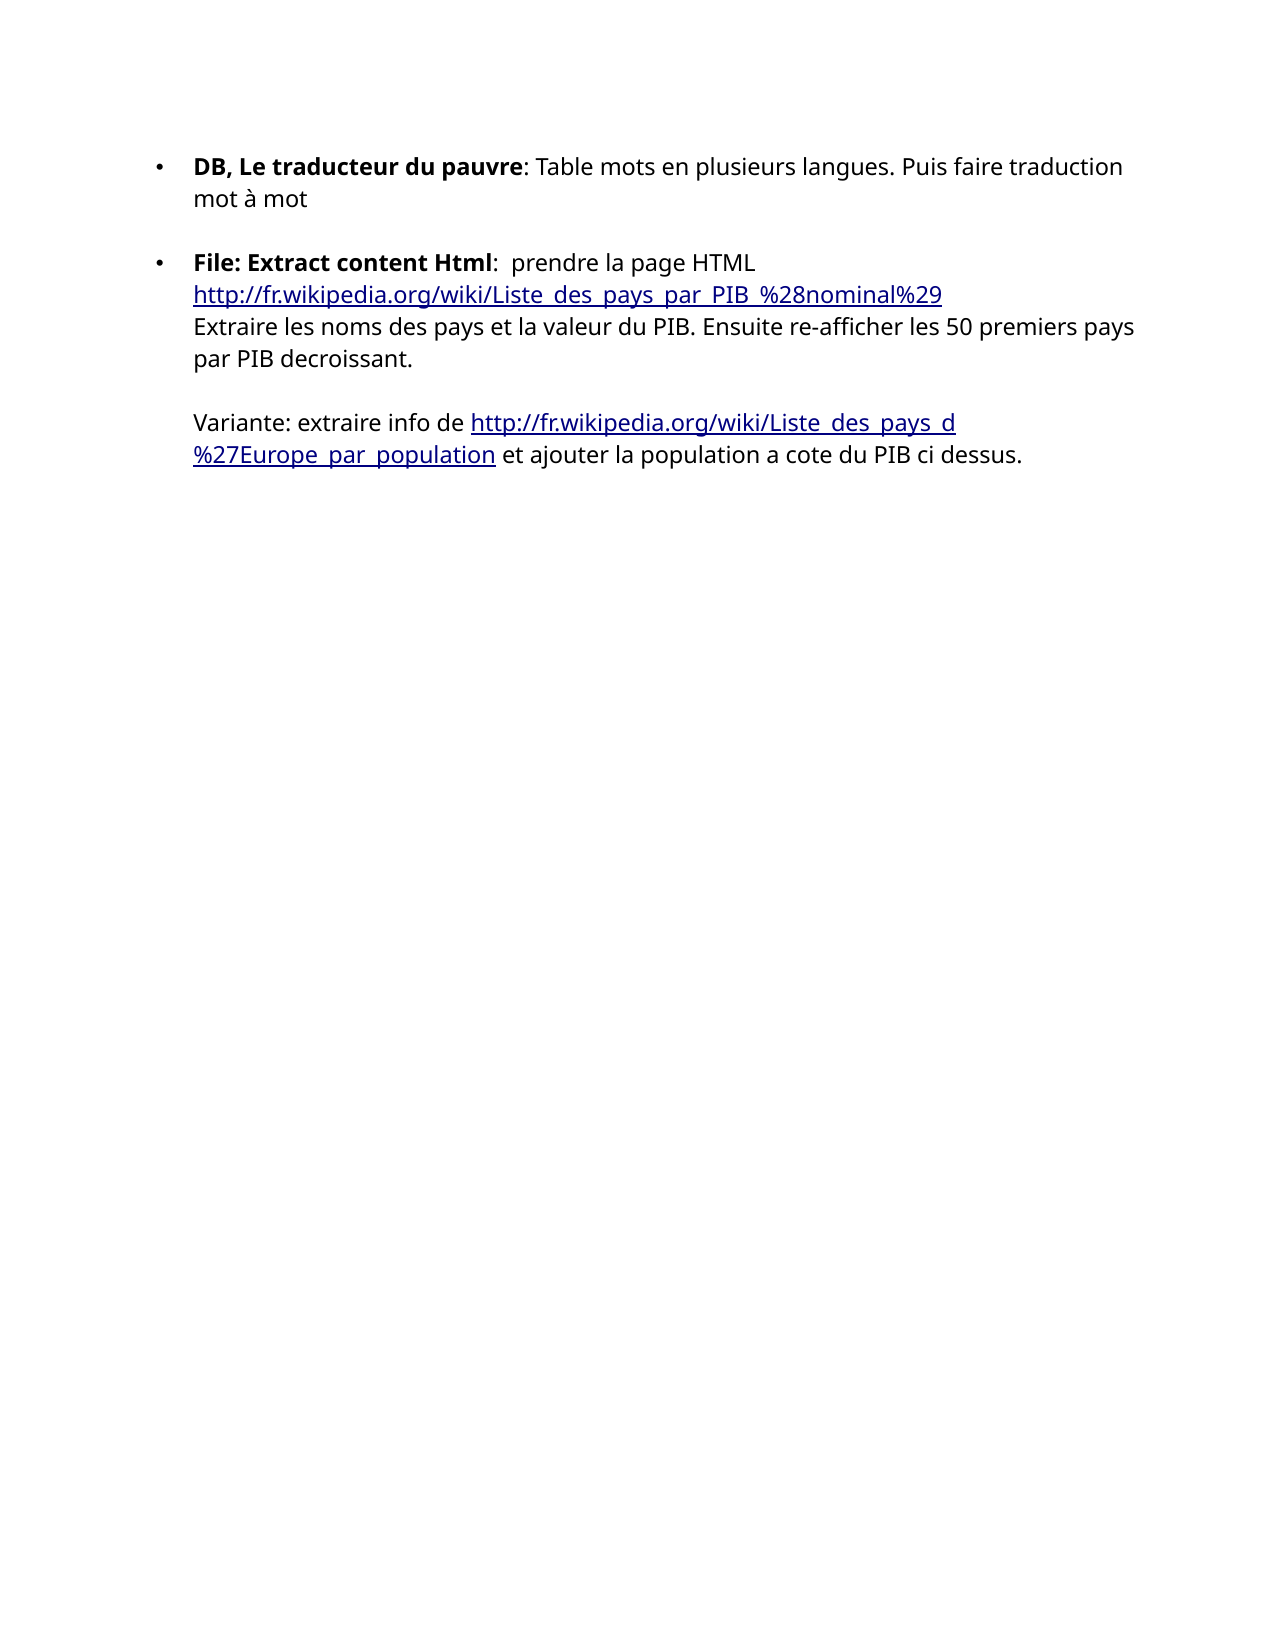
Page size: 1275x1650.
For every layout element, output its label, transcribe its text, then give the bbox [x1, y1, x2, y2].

list DB, Le traducteur du pauvre: Table mots en plusieurs langues. Puis faire traduction mot à mot [156, 150, 1157, 246]
list [156, 118, 1157, 150]
list Extraire les noms des pays et la valeur du PIB. Ensuite re-afficher les 50 premiers pays par PIB decroissant. Variante: extraire info de http://fr.wikipedia.org/wiki/Liste_des_pays_d%27Europe_par_population et ajouter la population a cote du PIB ci dessus. [156, 310, 1157, 470]
list File: Extract content Html: prendre la page HTML http://fr.wikipedia.org/wiki/Liste_des_pays_par_PIB_%28nominal%29 [156, 246, 1157, 310]
